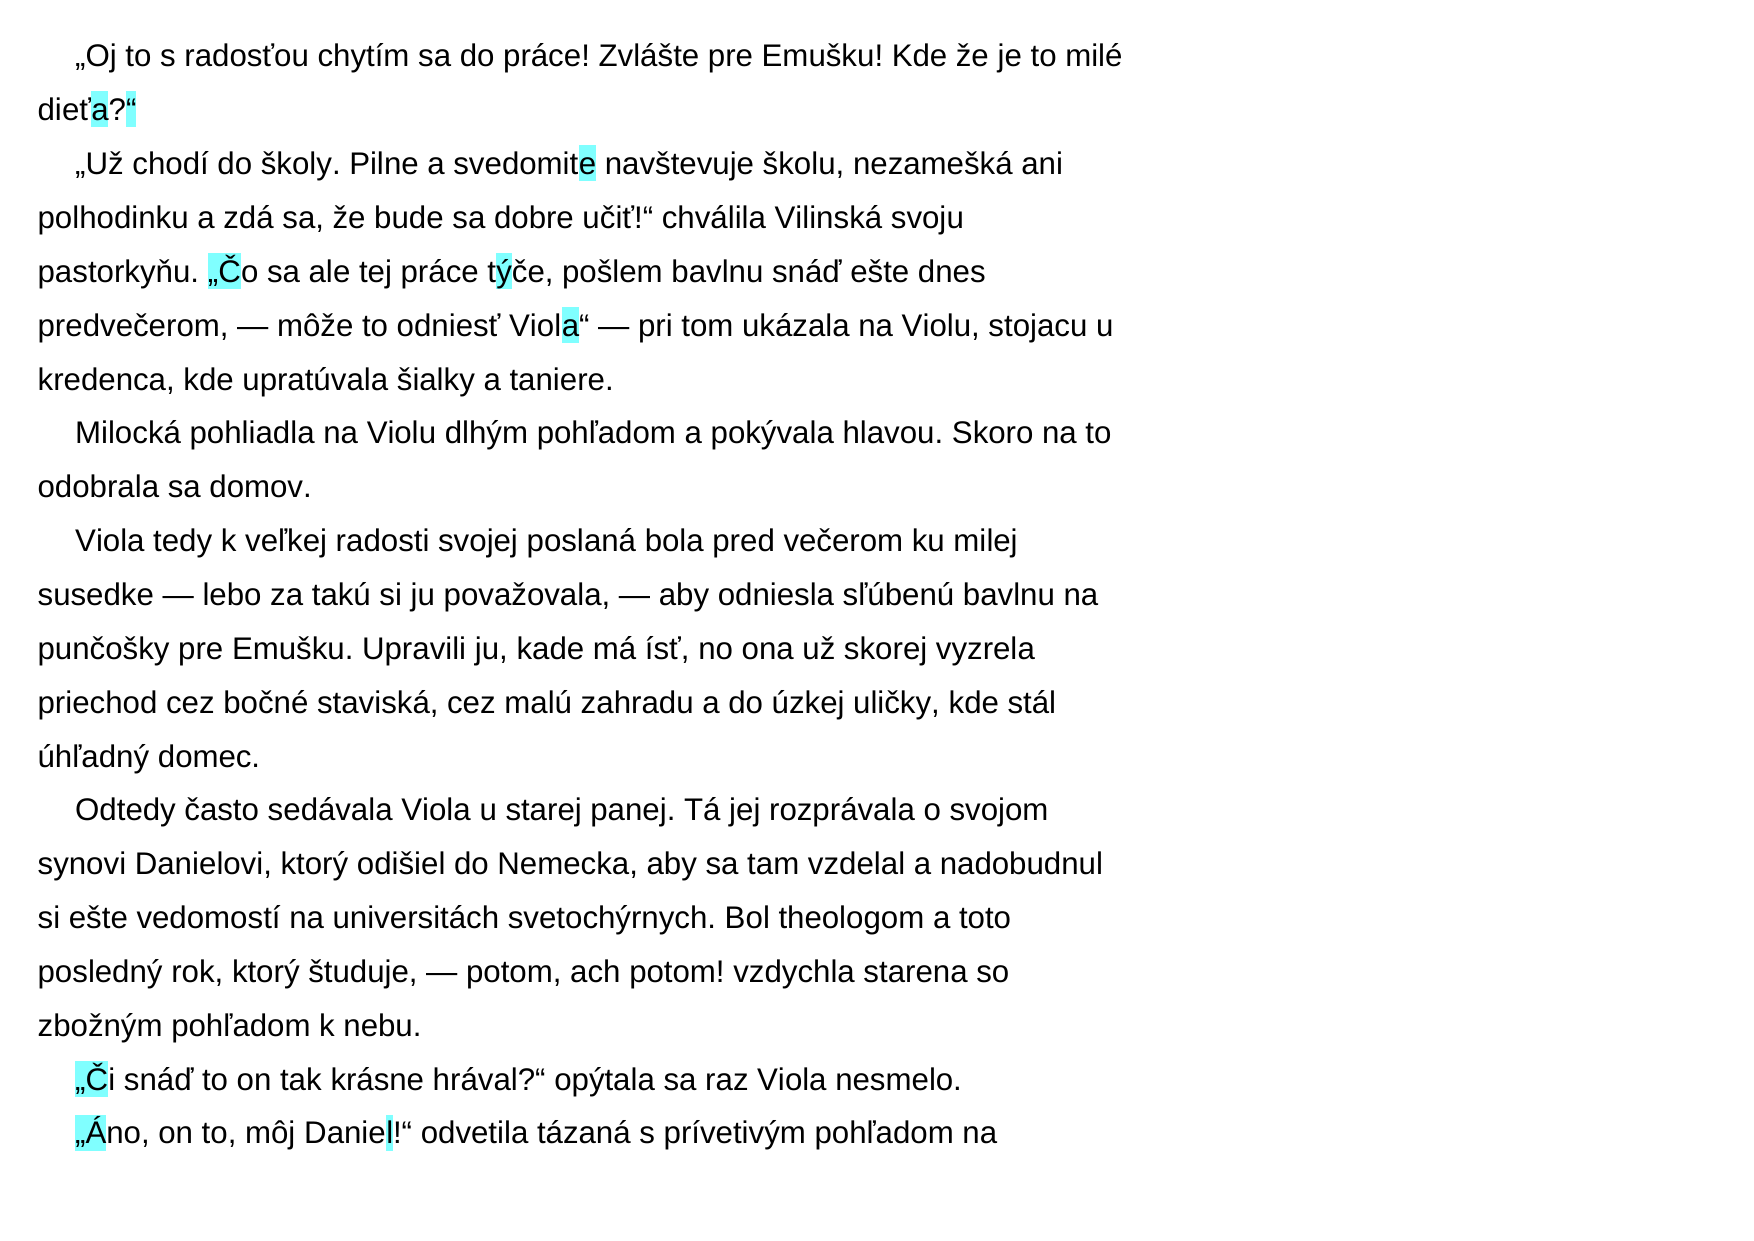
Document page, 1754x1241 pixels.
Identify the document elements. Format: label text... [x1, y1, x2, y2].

text „Už chodí do školy. Pilne a svedomite navštevuje školu, nezamešká ani polhodinku a zdá sa, že bude sa dobre učiť!“ chválila Vilinská svoju pastorkyňu. „Čo sa ale tej práce týče, pošlem bavlnu snáď ešte dnes predvečerom, — môže to odniesť Viola“ — pri tom ukázala na Violu, stojacu u kredenca, kde upratúvala šialky a taniere. [37, 145, 1130, 397]
text „Či snáď to on tak krásne hrával?“ opýtala sa raz Viola nesmelo. [37, 1061, 1130, 1097]
text „Áno, on to, môj Daniel!“ odvetila tázaná s prívetivým pohľadom na [37, 1114, 1130, 1151]
text Milocká pohliadla na Violu dlhým pohľadom a pokývala hlavou. Skoro na to odobrala sa domov. [37, 414, 1130, 504]
text Viola tedy k veľkej radosti svojej poslaná bola pred večerom ku milej susedke — lebo za takú si ju považovala, — aby odniesla sľúbenú bavlnu na punčošky pre Emušku. Upravili ju, kade má ísť, no ona už skorej vyzrela priechod cez bočné staviská, cez malú zahradu a do úzkej uličky, kde stál úhľadný domec. [37, 522, 1130, 773]
text Odtedy často sedávala Viola u starej panej. Tá jej rozprávala o svojom synovi Danielovi, ktorý odišiel do Nemecka, aby sa tam vzdelal a nadobudnul si ešte vedomostí na universitách svetochýrnych. Bol theologom a toto posledný rok, ktorý študuje, — potom, ach potom! vzdychla starena so zbožným pohľadom k nebu. [37, 791, 1130, 1043]
text „Oj to s radosťou chytím sa do práce! Zvlášte pre Emušku! Kde že je to milé dieťa?“ [37, 37, 1130, 127]
